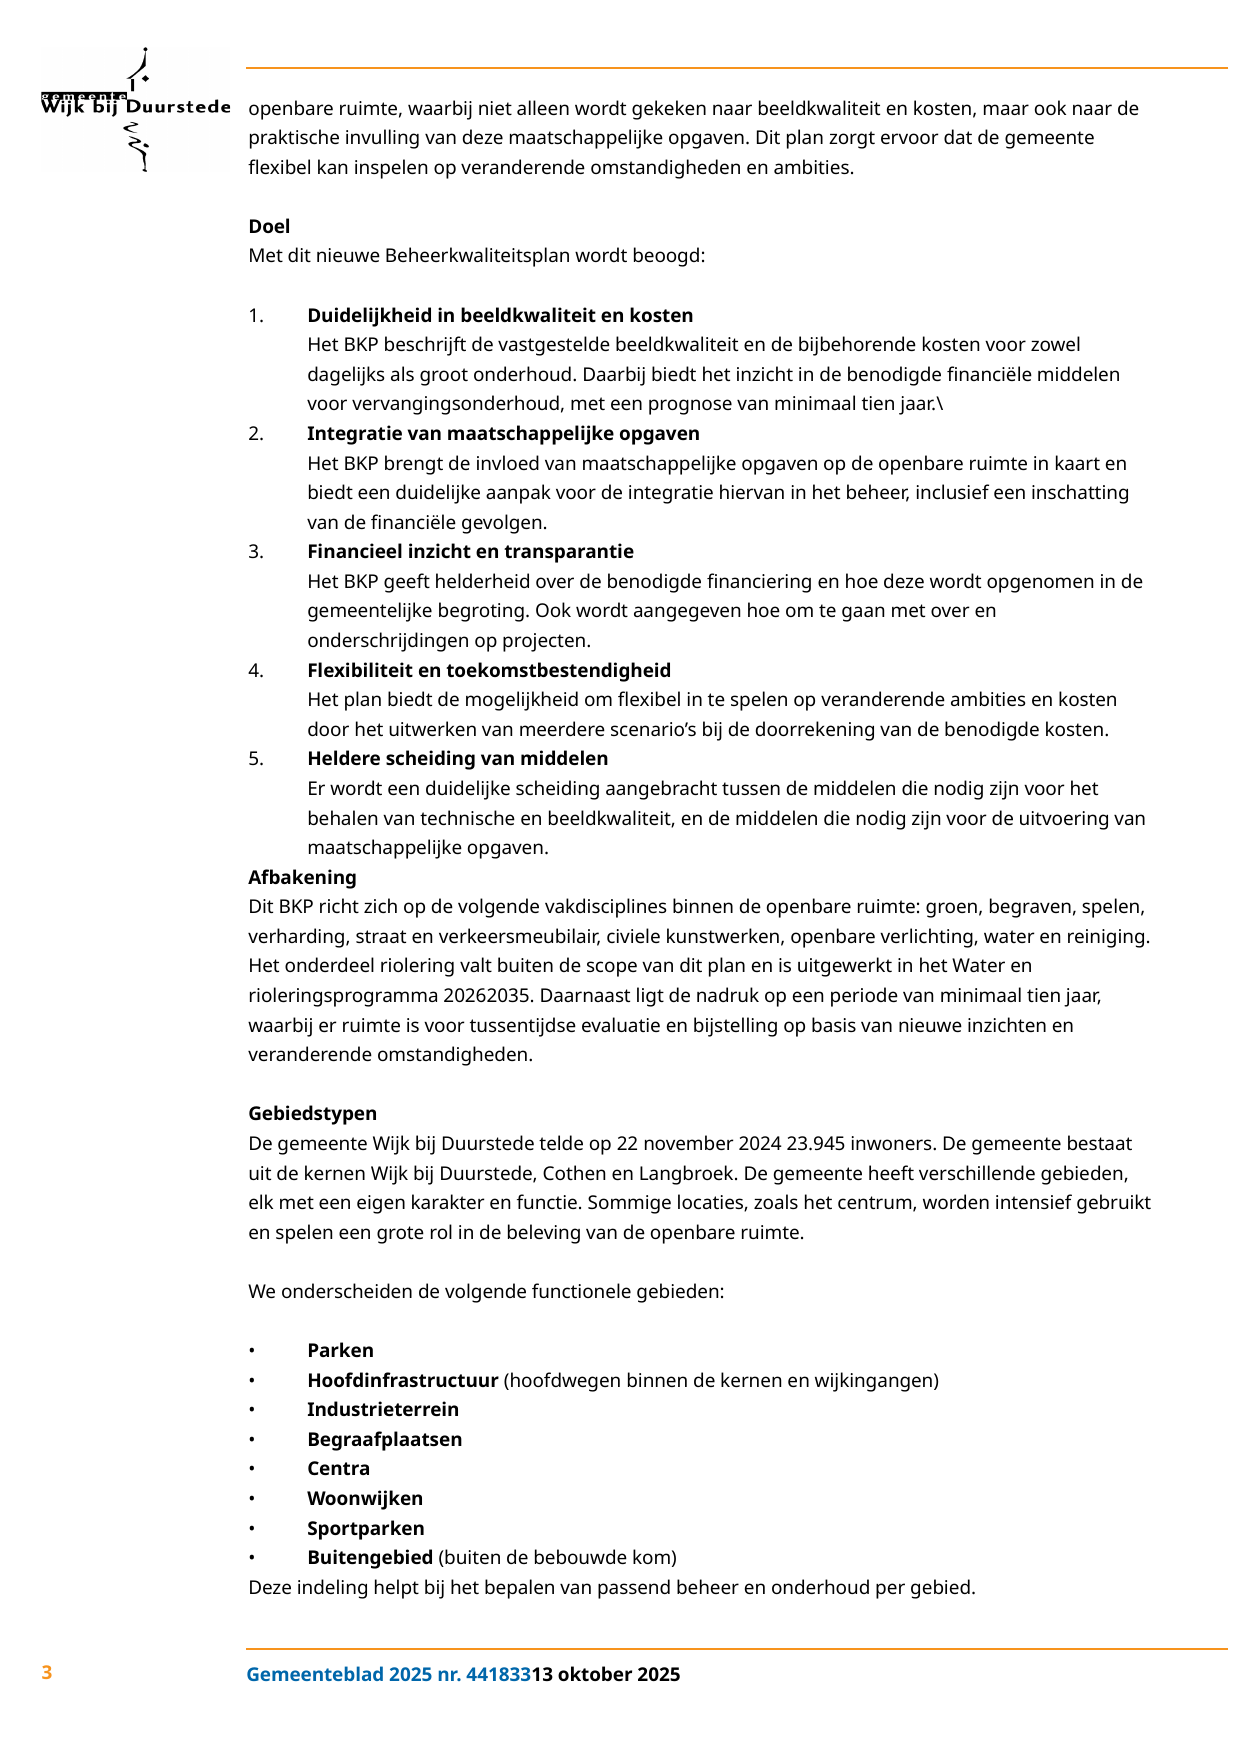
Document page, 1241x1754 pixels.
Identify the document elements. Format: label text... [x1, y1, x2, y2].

list Het plan biedt de mogelijkheid om flexibel in te spelen op veranderende ambities en kosten door het uitwerken van meerdere scenario’s bij de doorrekening van de benodigde kosten. [248, 686, 1152, 742]
text De gemeente Wijk bij Duurstede telde op 22 november 2024 23.945 inwoners. De gemeente bestaat uit de kernen Wijk bij Duurstede, Cothen en Langbroek. De gemeente heeft verschillende gebieden, elk met een eigen karakter en functie. Sommige locaties, zoals het centrum, worden intensief gebruikt en spelen een grote rol in de beleving van de openbare ruimte. [248, 1130, 1152, 1245]
list Centra [248, 1456, 1152, 1481]
list Buitengebied (buiten de bebouwde kom) [248, 1544, 1152, 1570]
text Afbakening [248, 864, 1152, 890]
list Parken [248, 1337, 1152, 1363]
text Gebiedstypen [248, 1101, 1152, 1126]
list Duidelijkheid in beeldkwaliteit en kosten [248, 302, 1152, 328]
text We onderscheiden de volgende functionele gebieden: [248, 1278, 1152, 1304]
text Doel [248, 213, 1152, 239]
text Deze indeling helpt bij het bepalen van passend beheer en onderhoud per gebied. [248, 1574, 1152, 1600]
list Hoofdinfrastructuur (hoofdwegen binnen de kernen en wijkingangen) [248, 1367, 1152, 1393]
list Het BKP geeft helderheid over de benodigde financiering en hoe deze wordt opgenomen in de gemeentelijke begroting. Ook wordt aangegeven hoe om te gaan met over en onderschrijdingen op projecten. [248, 568, 1152, 653]
list Heldere scheiding van middelen [248, 746, 1152, 771]
list Het BKP beschrijft de vastgestelde beeldkwaliteit en de bijbehorende kosten voor zowel dagelijks als groot onderhoud. Daarbij biedt het inzicht in de benodigde financiële middelen voor vervangingsonderhoud, met een prognose van minimaal tien jaar.\ [248, 331, 1152, 416]
list Het BKP brengt de invloed van maatschappelijke opgaven op de openbare ruimte in kaart en biedt een duidelijke aanpak voor de integratie hiervan in het beheer, inclusief een inschatting van de financiële gevolgen. [248, 450, 1152, 535]
list Begraafplaatsen [248, 1426, 1152, 1452]
list Flexibiliteit en toekomstbestendigheid [248, 657, 1152, 683]
list Financieel inzicht en transparantie [248, 538, 1152, 564]
text openbare ruimte, waarbij niet alleen wordt gekeken naar beeldkwaliteit en kosten, maar ook naar de praktische invulling van deze maatschappelijke opgaven. Dit plan zorgt ervoor dat de gemeente flexibel kan inspelen op veranderende omstandigheden en ambities. [248, 95, 1152, 180]
list Integratie van maatschappelijke opgaven [248, 420, 1152, 446]
text Dit BKP richt zich op de volgende vakdisciplines binnen de openbare ruimte: groen, begraven, spelen, verharding, straat en verkeersmeubilair, civiele kunstwerken, openbare verlichting, water en reiniging. Het onderdeel riolering valt buiten de scope van dit plan en is uitgewerkt in het Water en rioleringsprogramma 20262035. Daarnaast ligt de nadruk op een periode van minimaal tien jaar, waarbij er ruimte is voor tussentijdse evaluatie en bijstelling op basis van nieuwe inzichten en veranderende omstandigheden. [248, 893, 1152, 1067]
list Er wordt een duidelijke scheiding aangebracht tussen de middelen die nodig zijn voor het behalen van technische en beeldkwaliteit, en de middelen die nodig zijn voor de uitvoering van maatschappelijke opgaven. [248, 775, 1152, 860]
text Met dit nieuwe Beheerkwaliteitsplan wordt beoogd: [248, 243, 1152, 268]
list Industrieterrein [248, 1396, 1152, 1422]
list Sportparken [248, 1515, 1152, 1541]
list Woonwijken [248, 1485, 1152, 1511]
picture [41, 47, 231, 172]
